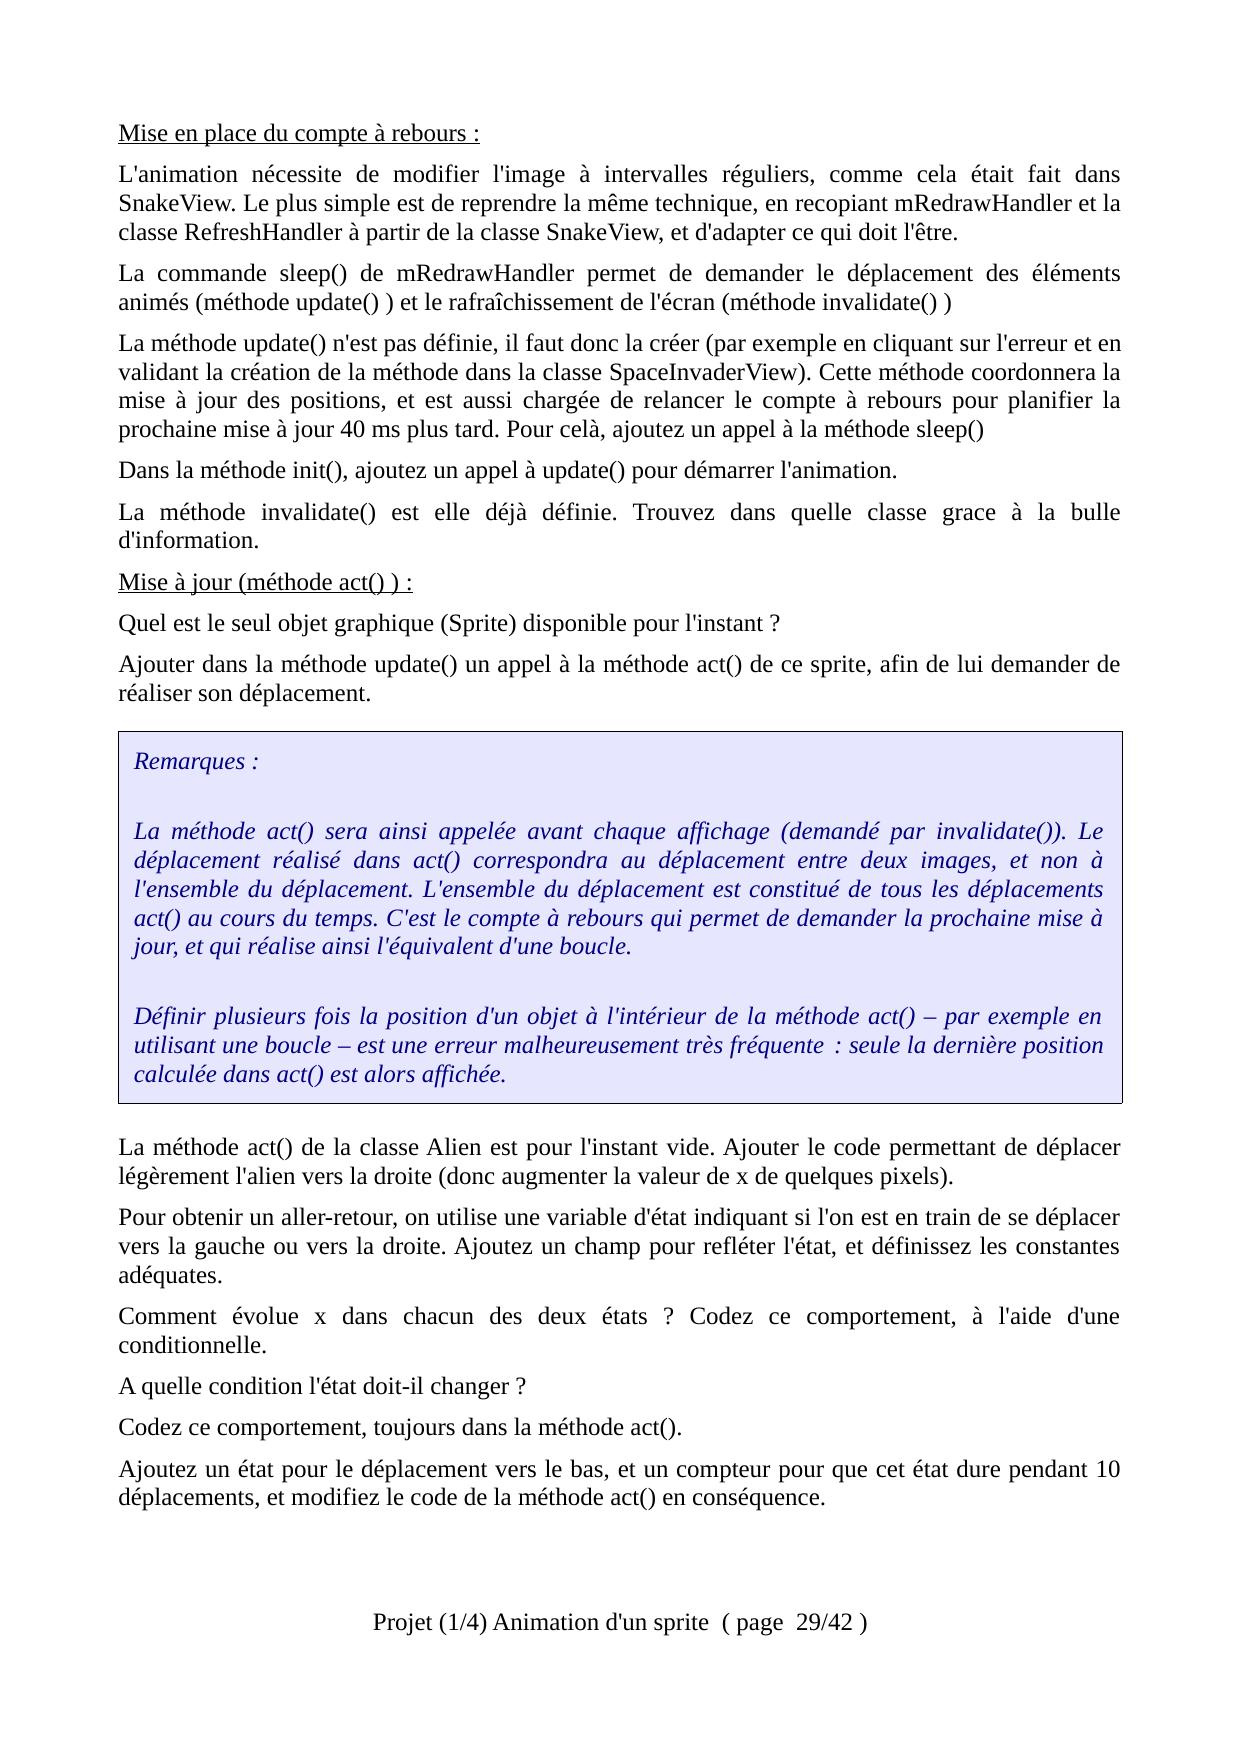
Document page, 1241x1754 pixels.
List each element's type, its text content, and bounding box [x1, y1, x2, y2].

text Codez ce comportement, toujours dans la méthode act(). [118, 1412, 1122, 1441]
text Mise à jour (méthode act() ) : [118, 567, 1122, 596]
text Ajoutez un état pour le déplacement vers le bas, et un compteur pour que cet état dure pendant 10 déplacements, et modifiez le code de la méthode act() en conséquence. [118, 1454, 1122, 1511]
text Comment évolue x dans chacun des deux états ? Codez ce comportement, à l'aide d'une conditionnelle. [118, 1301, 1122, 1359]
text La méthode act() de la classe Alien est pour l'instant vide. Ajouter le code permettant de déplacer légèrement l'alien vers la droite (donc augmenter la valeur de x de quelques pixels). [118, 1132, 1122, 1190]
text Définir plusieurs fois la position d'un objet à l'intérieur de la méthode act() – par exemple en utilisant une boucle – est une erreur malheureusement très fréquente : seule la dernière position calculée dans act() est alors affichée. [119, 986, 1122, 1103]
text Remarques : [119, 732, 1122, 775]
text A quelle condition l'état doit-il changer ? [118, 1371, 1122, 1400]
text Pour obtenir un aller-retour, on utilise une variable d'état indiquant si l'on est en train de se déplacer vers la gauche ou vers la droite. Ajoutez un champ pour refléter l'état, et définissez les constantes adéquates. [118, 1202, 1122, 1289]
text Dans la méthode init(), ajoutez un appel à update() pour démarrer l'animation. [118, 456, 1122, 484]
text La méthode update() n'est pas définie, il faut donc la créer (par exemple en cliquant sur l'erreur et en validant la création de la méthode dans la classe SpaceInvaderView). Cette méthode coordonnera la mise à jour des positions, et est aussi chargée de relancer le compte à rebours pour planifier la prochaine mise à jour 40 ms plus tard. Pour celà, ajoutez un appel à la méthode sleep() [118, 328, 1122, 443]
text La méthode invalidate() est elle déjà définie. Trouvez dans quelle classe grace à la bulle d'information. [118, 497, 1122, 554]
text Ajouter dans la méthode update() un appel à la méthode act() de ce sprite, afin de lui demander de réaliser son déplacement. [118, 649, 1122, 707]
text Mise en place du compte à rebours : [118, 118, 1122, 147]
text L'animation nécessite de modifier l'image à intervalles réguliers, comme cela était fait dans SnakeView. Le plus simple est de reprendre la même technique, en recopiant mRedrawHandler et la classe RefreshHandler à partir de la classe SnakeView, et d'adapter ce qui doit l'être. [118, 159, 1122, 246]
text La commande sleep() de mRedrawHandler permet de demander le déplacement des éléments animés (méthode update() ) et le rafraîchissement de l'écran (méthode invalidate() ) [118, 258, 1122, 316]
text La méthode act() sera ainsi appelée avant chaque affichage (demandé par invalidate()). Le déplacement réalisé dans act() correspondra au déplacement entre deux images, et non à l'ensemble du déplacement. L'ensemble du déplacement est constitué de tous les déplacements act() au cours du temps. C'est le compte à rebours qui permet de demander la prochaine mise à jour, et qui réalise ainsi l'équivalent d'une boucle. [119, 801, 1122, 960]
text Quel est le seul objet graphique (Sprite) disponible pour l'instant ? [118, 608, 1122, 637]
